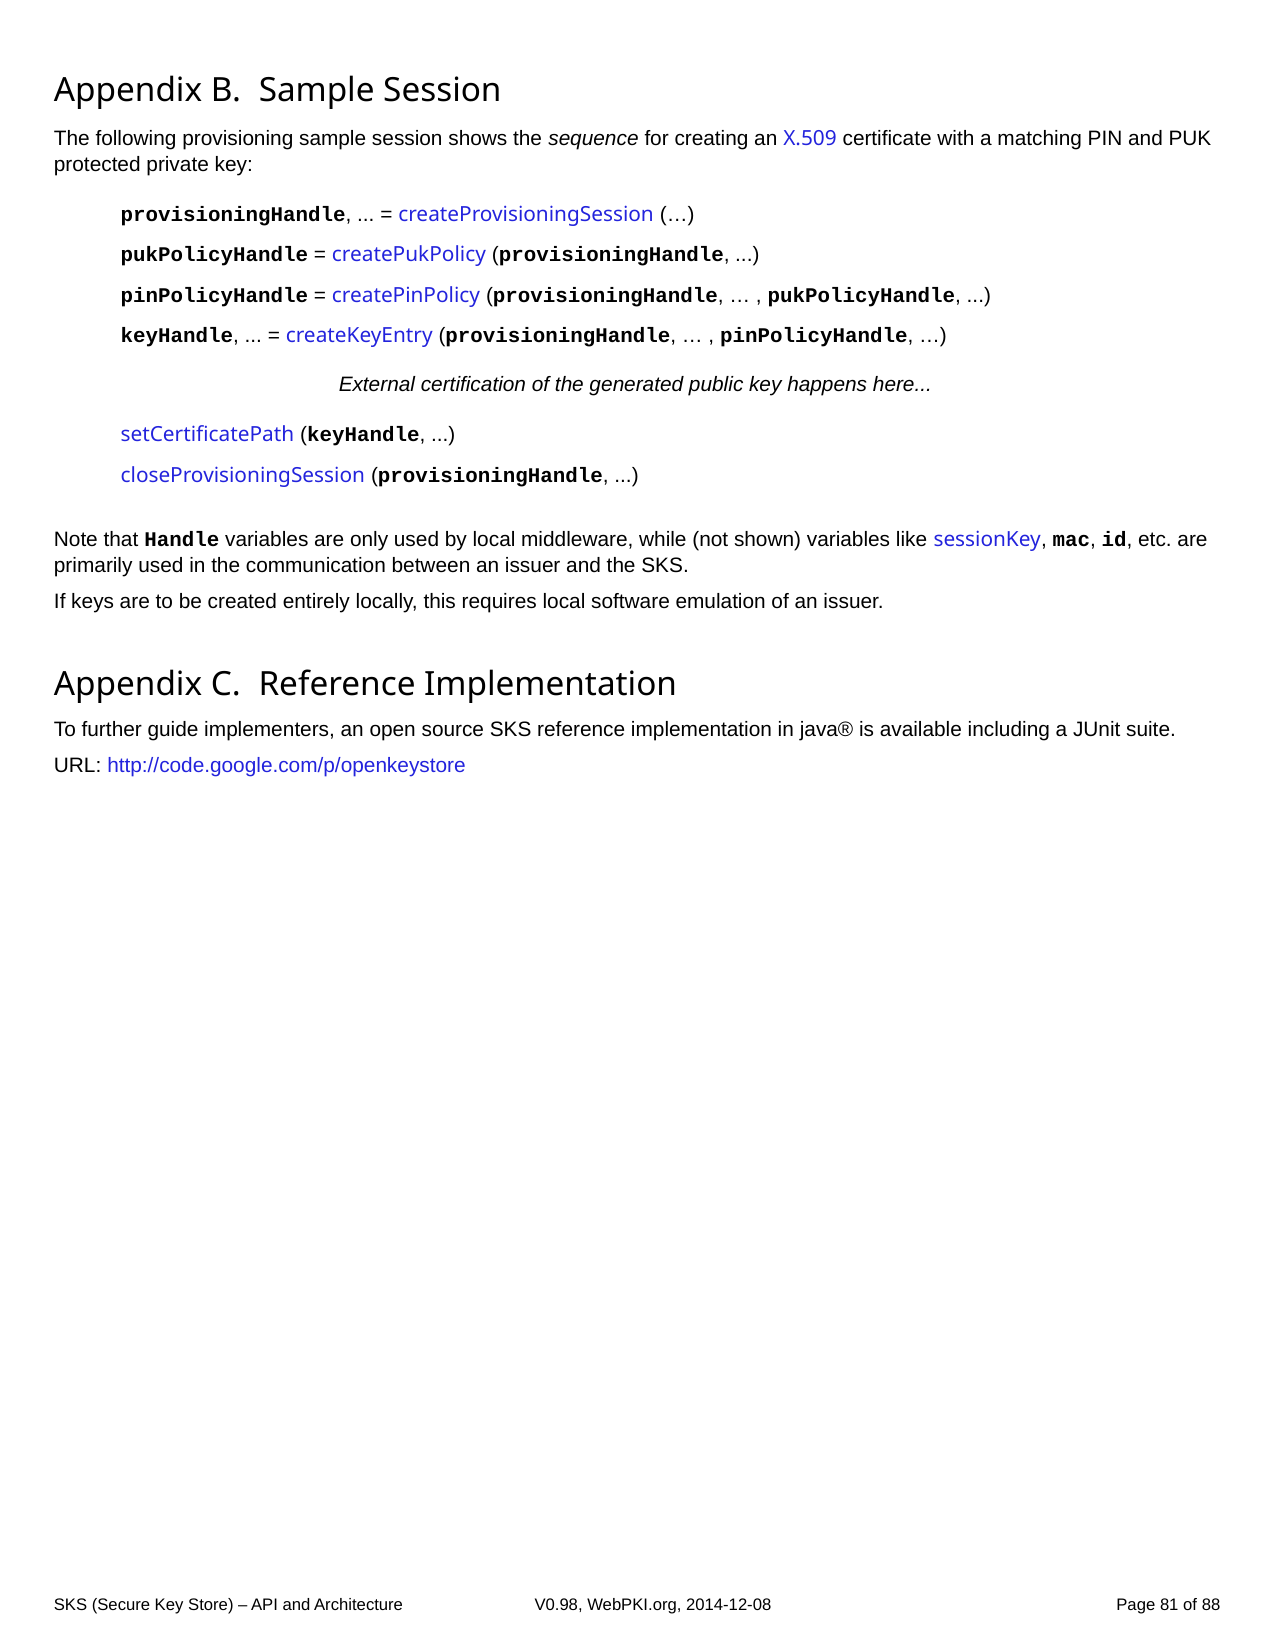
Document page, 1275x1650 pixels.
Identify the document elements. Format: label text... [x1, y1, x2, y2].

text URL: http://code.google.com/p/openkeystore [54, 753, 1221, 777]
text If keys are to be created entirely locally, this requires local software emulation of an issuer. [54, 588, 1221, 612]
text closeProvisioningSession (provisioningHandle, ...) [120, 460, 1221, 488]
text Note that Handle variables are only used by local middleware, while (not shown) variables like sessionKey, mac, id, etc. are primarily used in the communication between an issuer and the SKS. [54, 500, 1221, 577]
text pinPolicyHandle = createPinPolicy (provisioningHandle, … , pukPolicyHandle, ...) [120, 280, 1221, 308]
text keyHandle, ... = createKeyEntry (provisioningHandle, … , pinPolicyHandle, …) [120, 320, 1221, 348]
subtitle Sample Session [54, 66, 1221, 111]
text The following provisioning sample session shows the sequence for creating an X.509 certificate with a matching PIN and PUK protected private key: [54, 123, 1221, 176]
text pukPolicyHandle = createPukPolicy (provisioningHandle, ...) [120, 239, 1221, 268]
text provisioningHandle, ... = createProvisioningSession (…) [120, 199, 1221, 228]
text setCertificatePath (keyHandle, ...) [120, 419, 1221, 448]
text External certification of the generated public key happens here... [52, 372, 1221, 396]
text To further guide implementers, an open source SKS reference implementation in java® is available including a JUnit suite. [54, 717, 1221, 741]
subtitle Reference Implementation [54, 660, 1221, 705]
